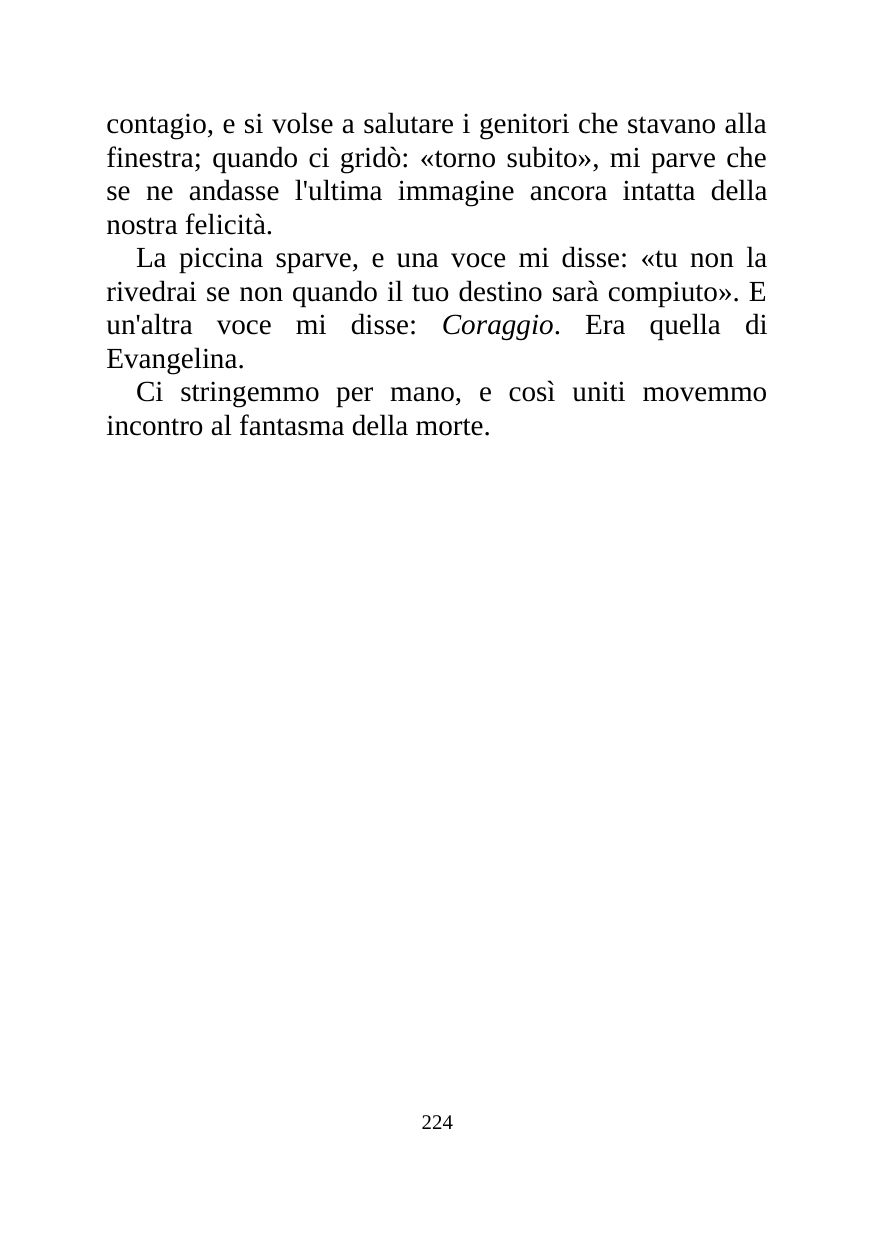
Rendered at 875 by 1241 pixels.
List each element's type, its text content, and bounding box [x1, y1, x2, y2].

text La piccina sparve, e una voce mi disse: «tu non la rivedrai se non quando il tuo destino sarà compiuto». E un'altra voce mi disse: Coraggio. Era quella di Evangelina. [106, 240, 768, 374]
text Ci stringemmo per mano, e così uniti movemmo incontro al fantasma della morte. [106, 374, 768, 442]
text contagio, e si volse a salutare i genitori che stavano alla finestra; quando ci gridò: «torno subito», mi parve che se ne andasse l'ultima immagine ancora intatta della nostra felicità. [106, 106, 768, 240]
